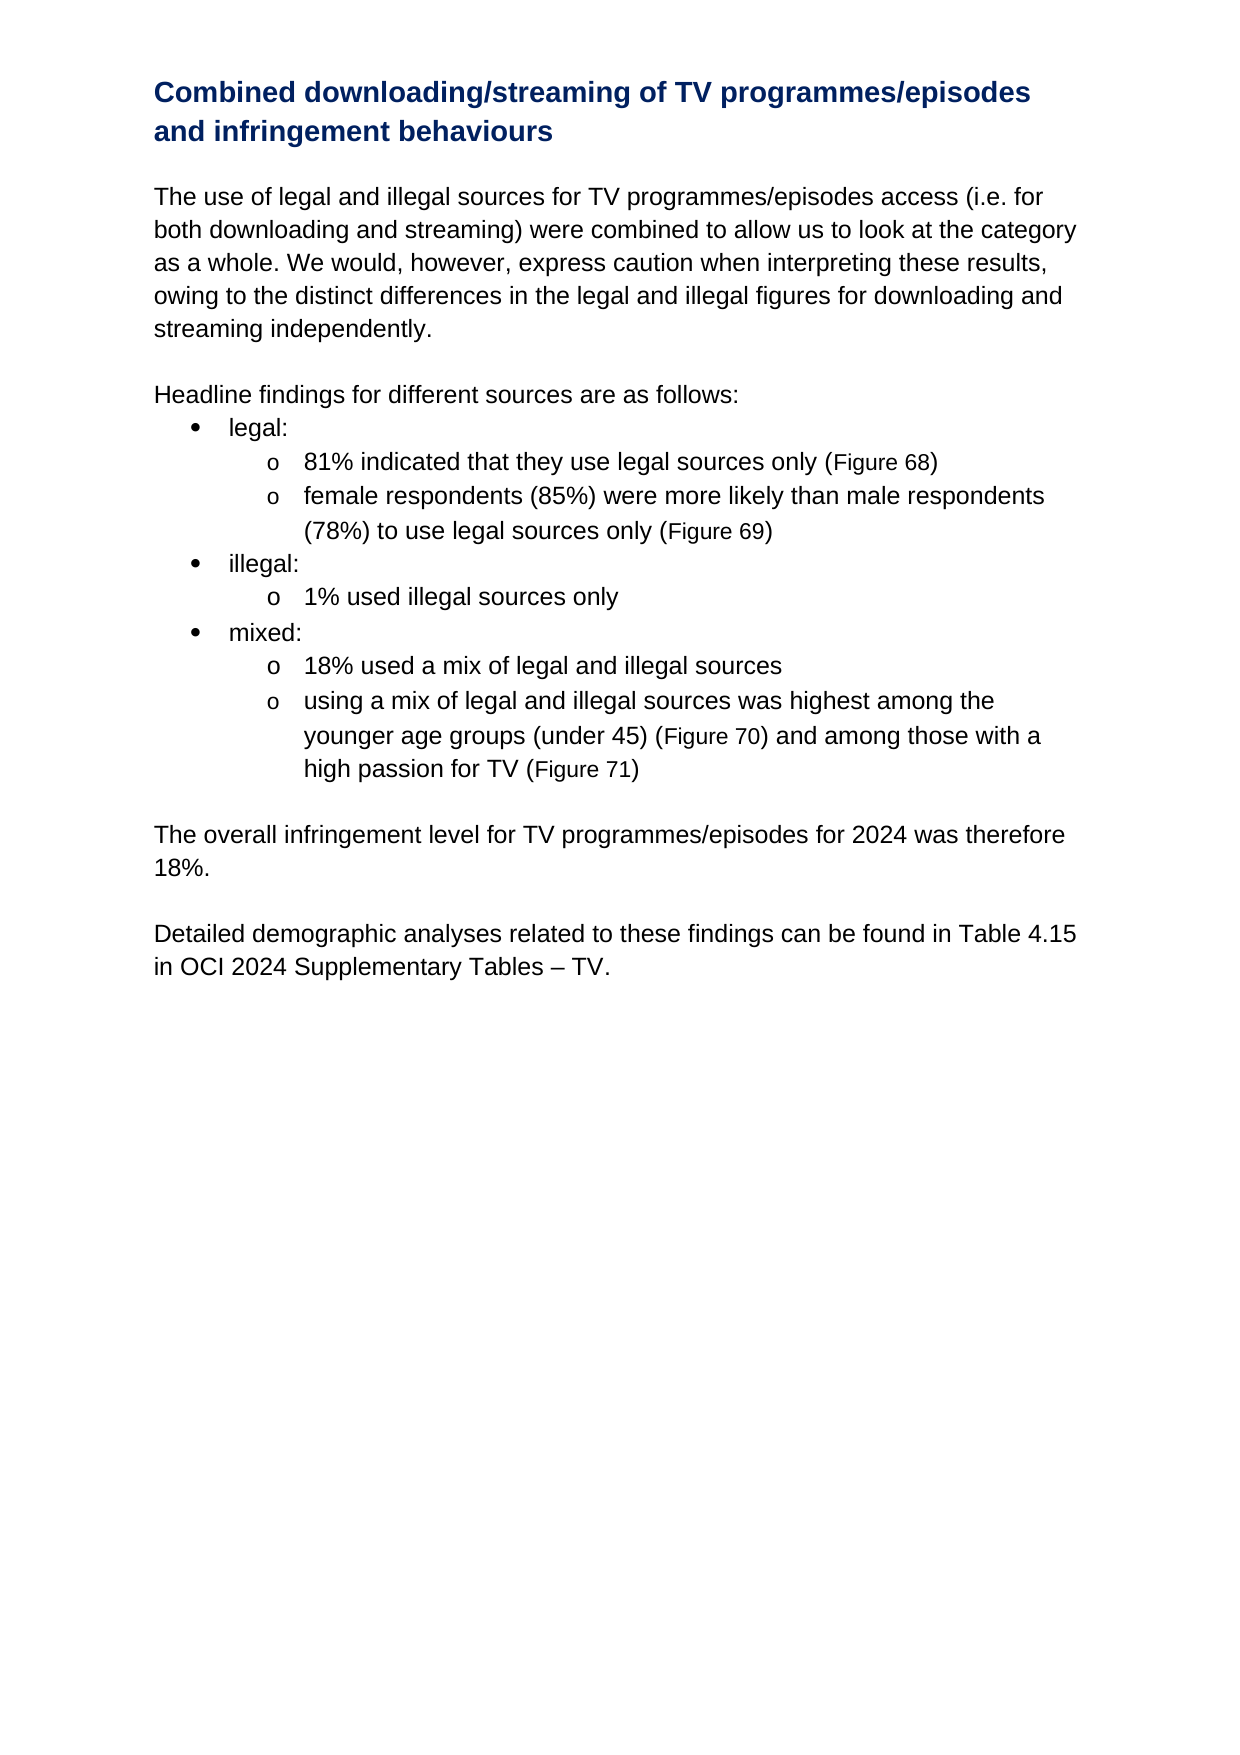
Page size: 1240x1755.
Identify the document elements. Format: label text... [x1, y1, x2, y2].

text The use of legal and illegal sources for TV programmes/episodes access (i.e. for both downloading and streaming) were combined to allow us to look at the category as a whole. We would, however, express caution when interpreting these results, owing to the distinct differences in the legal and illegal figures for downloading and streaming independently. [153, 182, 1089, 343]
list mixed: [191, 618, 1089, 646]
text The overall infringement level for TV programmes/episodes for 2024 was therefore 18%. [153, 820, 1089, 882]
list illegal: [191, 549, 1089, 578]
list 1% used illegal sources only [266, 582, 1089, 613]
list 81% indicated that they use legal sources only (Figure 68) [266, 447, 1089, 477]
subtitle Combined downloading/streaming of TV programmes/episodes and infringement behaviours [153, 75, 1089, 147]
text Headline findings for different sources are as follows: [153, 380, 1089, 409]
list using a mix of legal and illegal sources was highest among the younger age groups (under 45) (Figure 70) and among those with a high passion for TV (Figure 71) [266, 686, 1089, 783]
list 18% used a mix of legal and illegal sources [266, 651, 1089, 682]
list legal: [191, 413, 1089, 442]
list female respondents (85%) were more likely than male respondents (78%) to use legal sources only (Figure 69) [266, 481, 1089, 545]
text ­Detailed demographic analyses related to these findings can be found in Table 4.15 in OCI 2024 Supplementary Tables – TV. [153, 919, 1101, 981]
